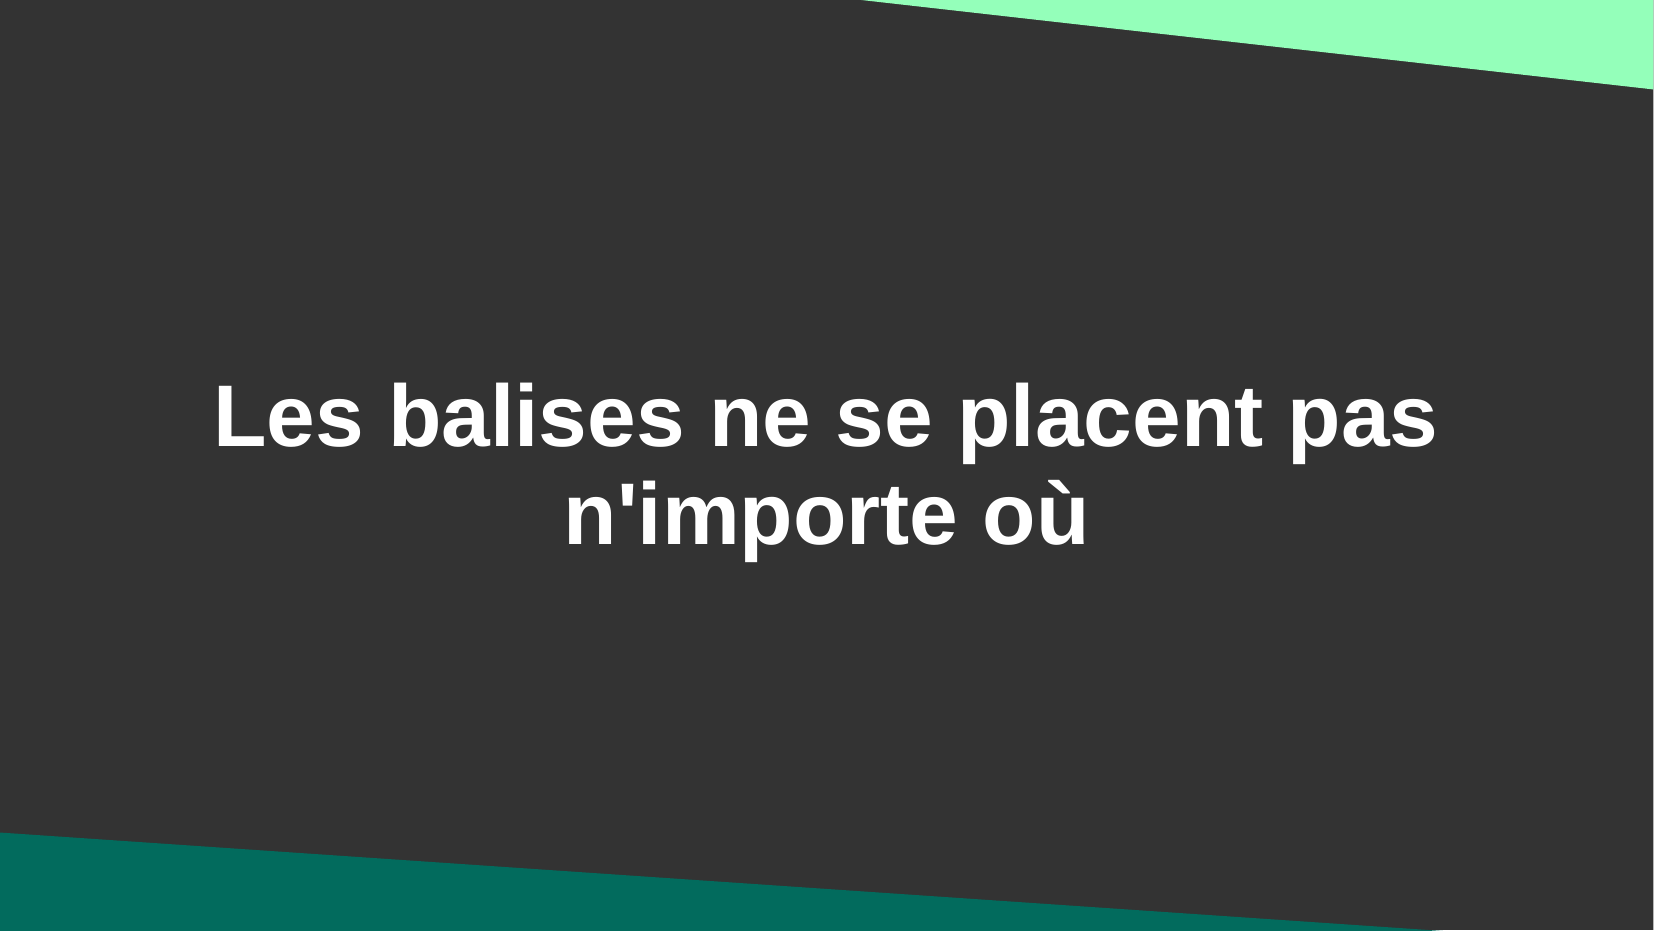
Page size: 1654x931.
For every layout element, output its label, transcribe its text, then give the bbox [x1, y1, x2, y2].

text_box [861, 0, 1654, 90]
title Les balises ne se placent pas n'importe où [31, 367, 1622, 563]
